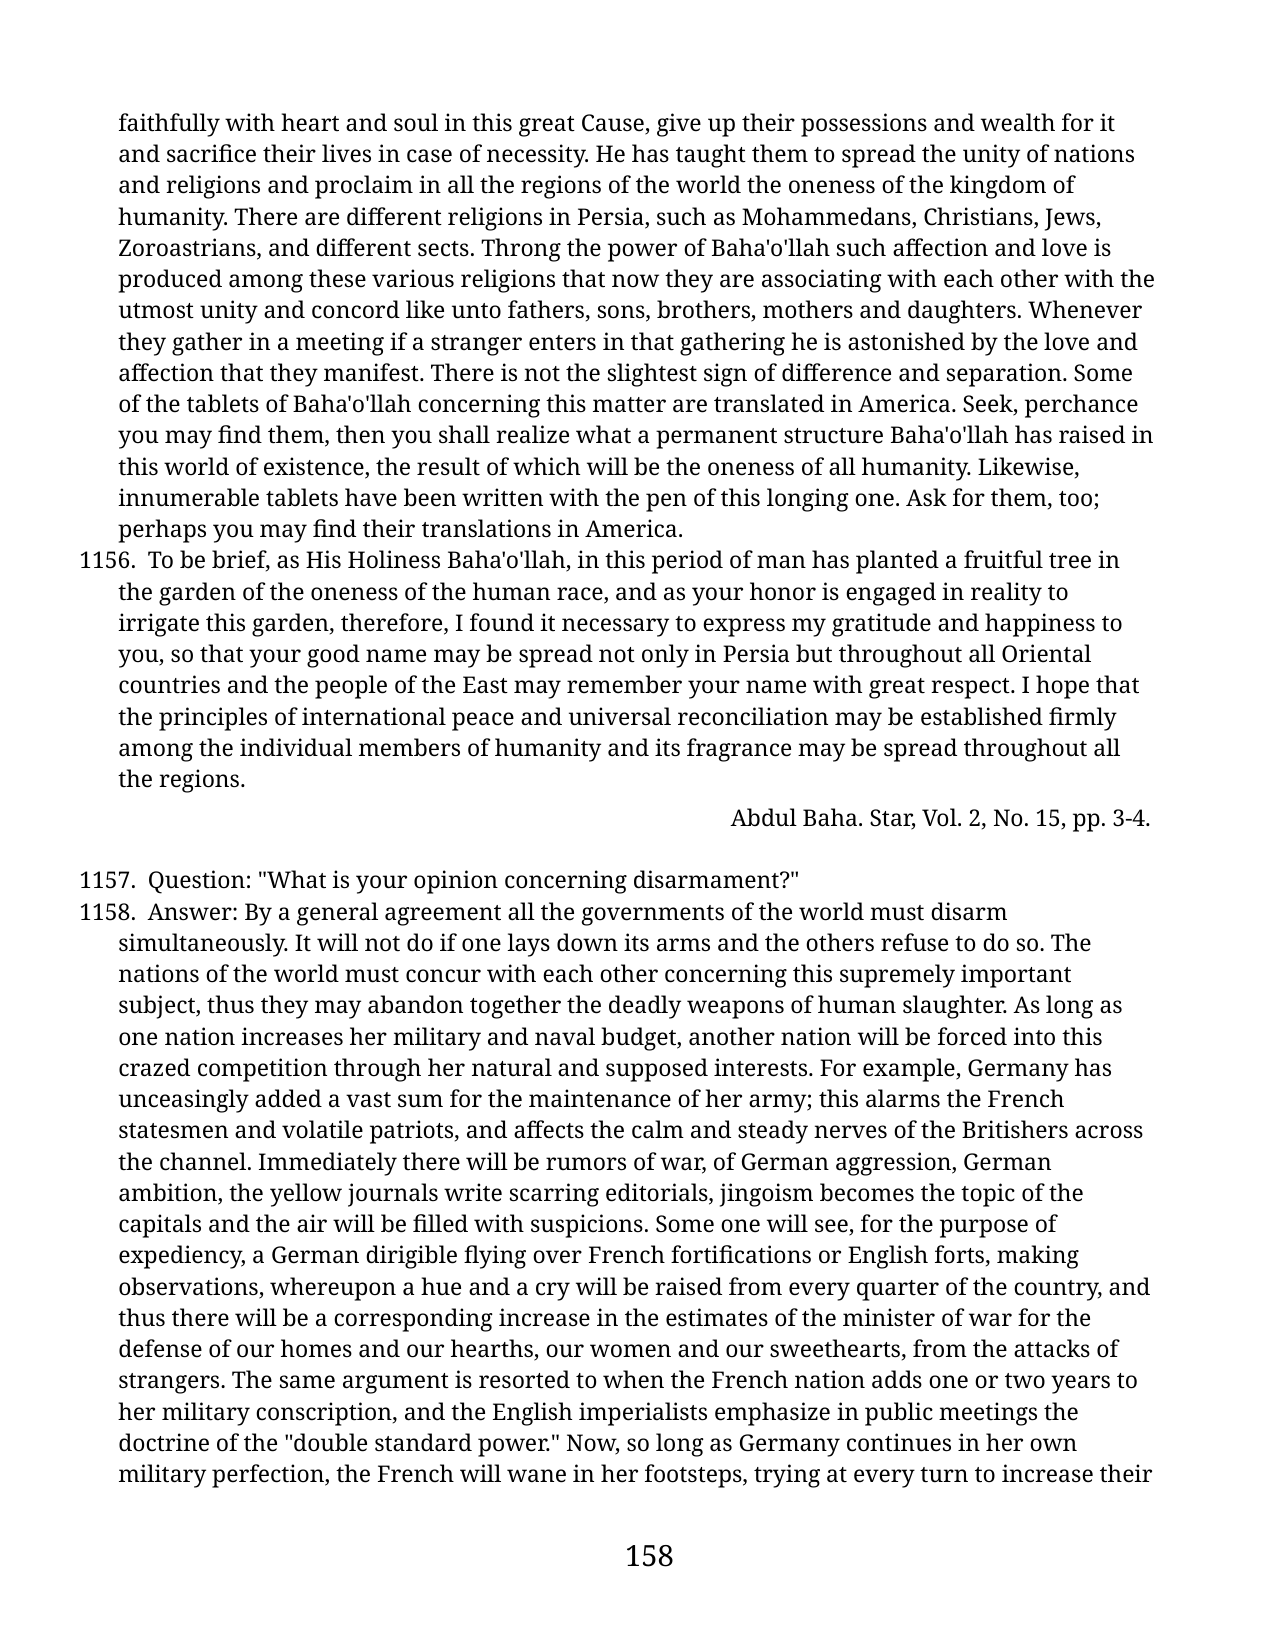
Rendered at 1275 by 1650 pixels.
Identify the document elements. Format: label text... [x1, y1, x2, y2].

text Abdul Baha. Star, Vol. 2, No. 15, pp. 3-4. [118, 802, 1157, 833]
list To be brief, as His Holiness Baha'o'llah, in this period of man has planted a fruitful tree in the garden of the oneness of the human race, and as your honor is engaged in reality to irrigate this garden, therefore, I found it necessary to express my gratitude and happiness to you, so that your good name may be spread not only in Persia but throughout all Oriental countries and the people of the East may remember your name with great respect. I hope that the principles of international peace and universal reconciliation may be established firmly among the individual members of humanity and its fragrance may be spread throughout all the regions. [79, 544, 1157, 794]
list faithfully with heart and soul in this great Cause, give up their possessions and wealth for it and sacrifice their lives in case of necessity. He has taught them to spread the unity of nations and religions and proclaim in all the regions of the world the oneness of the kingdom of humanity. There are different religions in Persia, such as Mohammedans, Christians, Jews, Zoroastrians, and different sects. Throng the power of Baha'o'llah such affection and love is produced among these various religions that now they are associating with each other with the utmost unity and concord like unto fathers, sons, brothers, mothers and daughters. Whenever they gather in a meeting if a stranger enters in that gathering he is astonished by the love and affection that they manifest. There is not the slightest sign of difference and separation. Some of the tablets of Baha'o'llah concerning this matter are translated in America. Seek, perchance you may find them, then you shall realize what a permanent structure Baha'o'llah has raised in this world of existence, the result of which will be the oneness of all humanity. Likewise, innumerable tablets have been written with the pen of this longing one. Ask for them, too; perhaps you may find their translations in America. [79, 107, 1157, 544]
list Answer: By a general agreement all the governments of the world must disarm simultaneously. It will not do if one lays down its arms and the others refuse to do so. The nations of the world must concur with each other concerning this supremely important subject, thus they may abandon together the deadly weapons of human slaughter. As long as one nation increases her military and naval budget, another nation will be forced into this crazed competition through her natural and supposed interests. For example, Germany has unceasingly added a vast sum for the maintenance of her army; this alarms the French statesmen and volatile patriots, and affects the calm and steady nerves of the Britishers across the channel. Immediately there will be rumors of war, of German aggression, German ambition, the yellow journals write scarring editorials, jingoism becomes the topic of the capitals and the air will be filled with suspicions. Some one will see, for the purpose of expediency, a German dirigible flying over French fortifications or English forts, making observations, whereupon a hue and a cry will be raised from every quarter of the country, and thus there will be a corresponding increase in the estimates of the minister of war for the defense of our homes and our hearths, our women and our sweethearts, from the attacks of strangers. The same argument is resorted to when the French nation adds one or two years to her military conscription, and the English imperialists emphasize in public meetings the doctrine of the "double standard power." Now, so long as Germany continues in her own military perfection, the French will wane in her footsteps, trying at every turn to increase their [79, 895, 1157, 1489]
list Question: "What is your opinion concerning disarmament?" [79, 864, 1157, 895]
